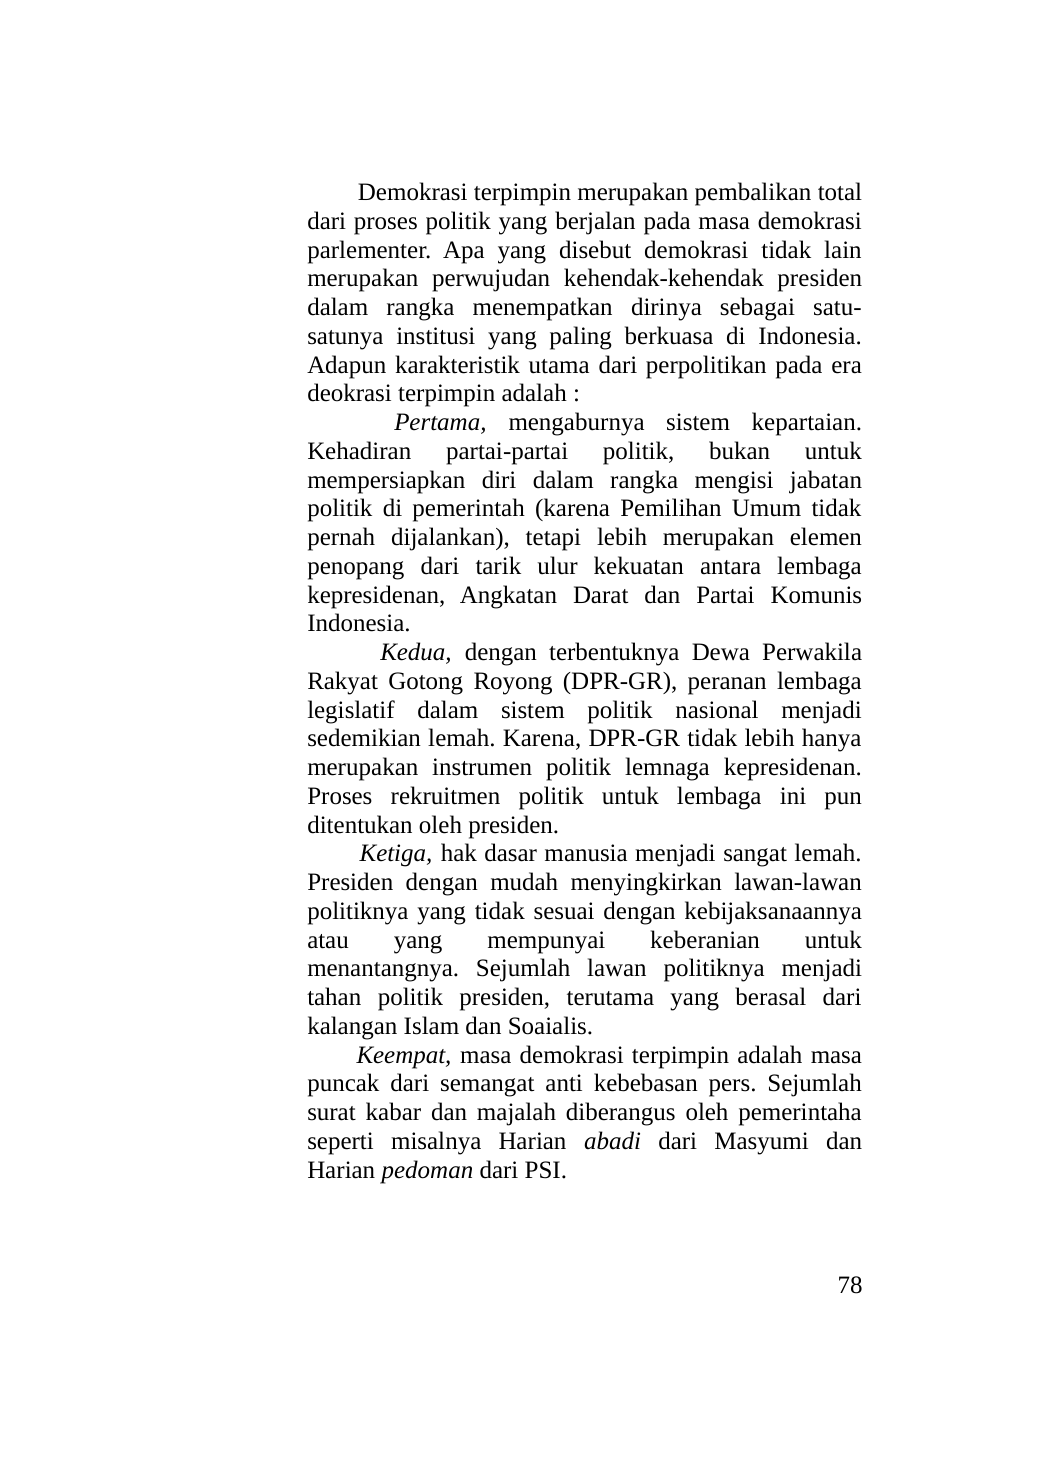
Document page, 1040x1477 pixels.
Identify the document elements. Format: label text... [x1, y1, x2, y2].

text Keempat, masa demokrasi terpimpin adalah masa puncak dari semangat anti kebebasan pers. Sejumlah surat kabar dan majalah diberangus oleh pemerintaha seperti misalnya Harian abadi dari Masyumi dan Harian pedoman dari PSI. [307, 1040, 862, 1183]
text Kedua, dengan terbentuknya Dewa Perwakila Rakyat Gotong Royong (DPR-GR), peranan lembaga legislatif dalam sistem politik nasional menjadi sedemikian lemah. Karena, DPR-GR tidak lebih hanya merupakan instrumen politik lemnaga kepresidenan. Proses rekruitmen politik untuk lembaga ini pun ditentukan oleh presiden. [307, 637, 862, 838]
text Ketiga, hak dasar manusia menjadi sangat lemah. Presiden dengan mudah menyingkirkan lawan-lawan politiknya yang tidak sesuai dengan kebijaksanaannya atau yang mempunyai keberanian untuk menantangnya. Sejumlah lawan politiknya menjadi tahan politik presiden, terutama yang berasal dari kalangan Islam dan Soaialis. [307, 838, 862, 1040]
text Demokrasi terpimpin merupakan pembalikan total dari proses politik yang berjalan pada masa demokrasi parlementer. Apa yang disebut demokrasi tidak lain merupakan perwujudan kehendak-kehendak presiden dalam rangka menempatkan dirinya sebagai satu-satunya institusi yang paling berkuasa di Indonesia. Adapun karakteristik utama dari perpolitikan pada era deokrasi terpimpin adalah : [307, 177, 862, 407]
text Pertama, mengaburnya sistem kepartaian. Kehadiran partai-partai politik, bukan untuk mempersiapkan diri dalam rangka mengisi jabatan politik di pemerintah (karena Pemilihan Umum tidak pernah dijalankan), tetapi lebih merupakan elemen penopang dari tarik ulur kekuatan antara lembaga kepresidenan, Angkatan Darat dan Partai Komunis Indonesia. [307, 407, 862, 637]
